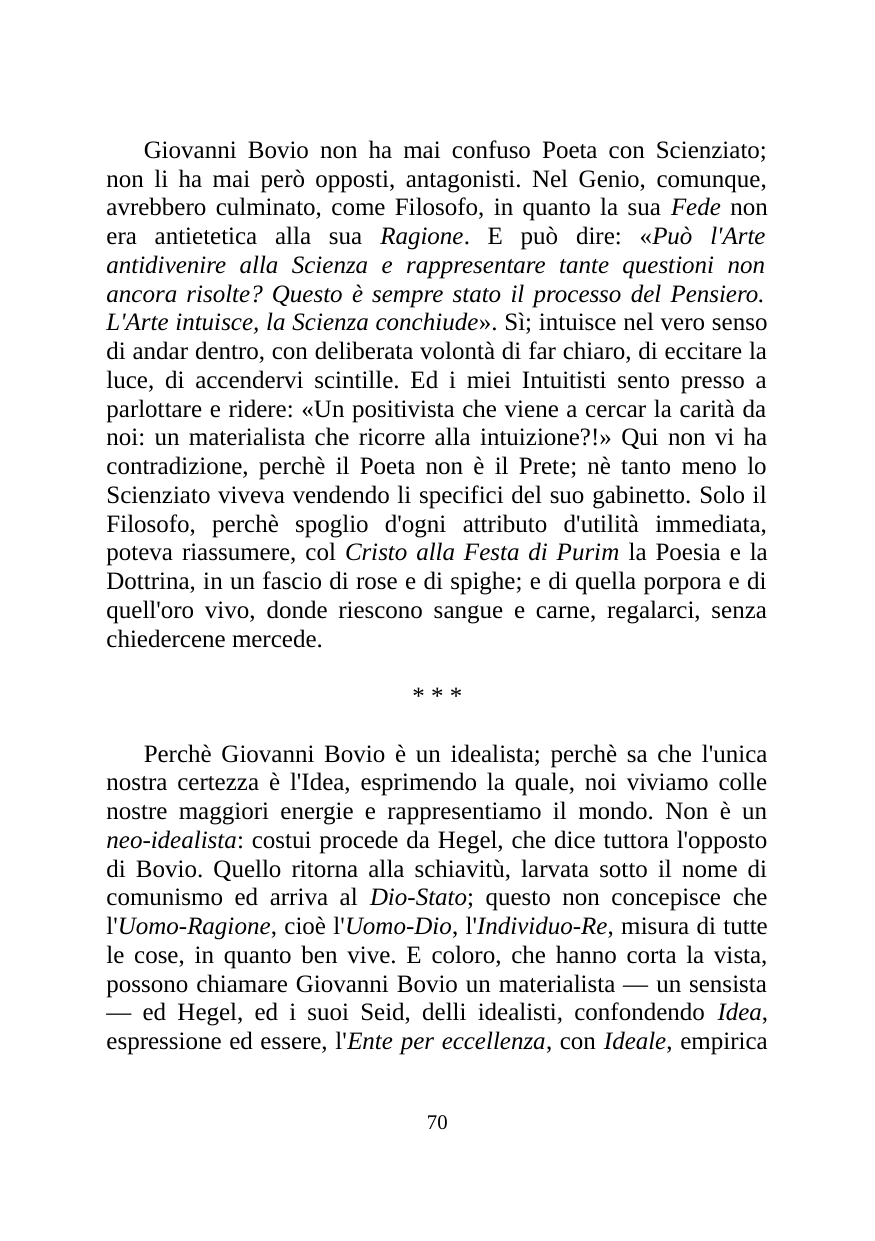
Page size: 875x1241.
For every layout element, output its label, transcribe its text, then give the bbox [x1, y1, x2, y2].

text Giovanni Bovio non ha mai confuso Poeta con Scienziato; non li ha mai però opposti, antagonisti. Nel Genio, comunque, avrebbero culminato, come Filosofo, in quanto la sua Fede non era antietetica alla sua Ragione. E può dire: «Può l'Arte antidivenire alla Scienza e rappresentare tante questioni non ancora risolte? Questo è sempre stato il processo del Pensiero. L'Arte intuisce, la Scienza conchiude». Sì; intuisce nel vero senso di andar dentro, con deliberata volontà di far chiaro, di eccitare la luce, di accendervi scintille. Ed i miei Intuitisti sento presso a parlottare e ridere: «Un positivista che viene a cercar la carità da noi: un materialista che ricorre alla intuizione?!» Qui non vi ha contradizione, perchè il Poeta non è il Prete; nè tanto meno lo Scienziato viveva vendendo li specifici del suo gabinetto. Solo il Filosofo, perchè spoglio d'ogni attributo d'utilità immediata, poteva riassumere, col Cristo alla Festa di Purim la Poesia e la Dottrina, in un fascio di rose e di spighe; e di quella porpora e di quell'oro vivo, donde riescono sangue e carne, regalarci, senza chiedercene mercede. [106, 135, 768, 652]
text * * * [106, 681, 768, 710]
text Perchè Giovanni Bovio è un idealista; perchè sa che l'unica nostra certezza è l'Idea, esprimendo la quale, noi viviamo colle nostre maggiori energie e rappresentiamo il mondo. Non è un neo-idealista: costui procede da Hegel, che dice tuttora l'opposto di Bovio. Quello ritorna alla schiavitù, larvata sotto il nome di comunismo ed arriva al Dio-Stato; questo non concepisce che l'Uomo-Ragione, cioè l'Uomo-Dio, l'Individuo-Re, misura di tutte le cose, in quanto ben vive. E coloro, che hanno corta la vista, possono chiamare Giovanni Bovio un materialista — un sensista — ed Hegel, ed i suoi Seid, delli idealisti, confondendo Idea, espressione ed essere, l'Ente per eccellenza, con Ideale, empirica [106, 739, 768, 1055]
